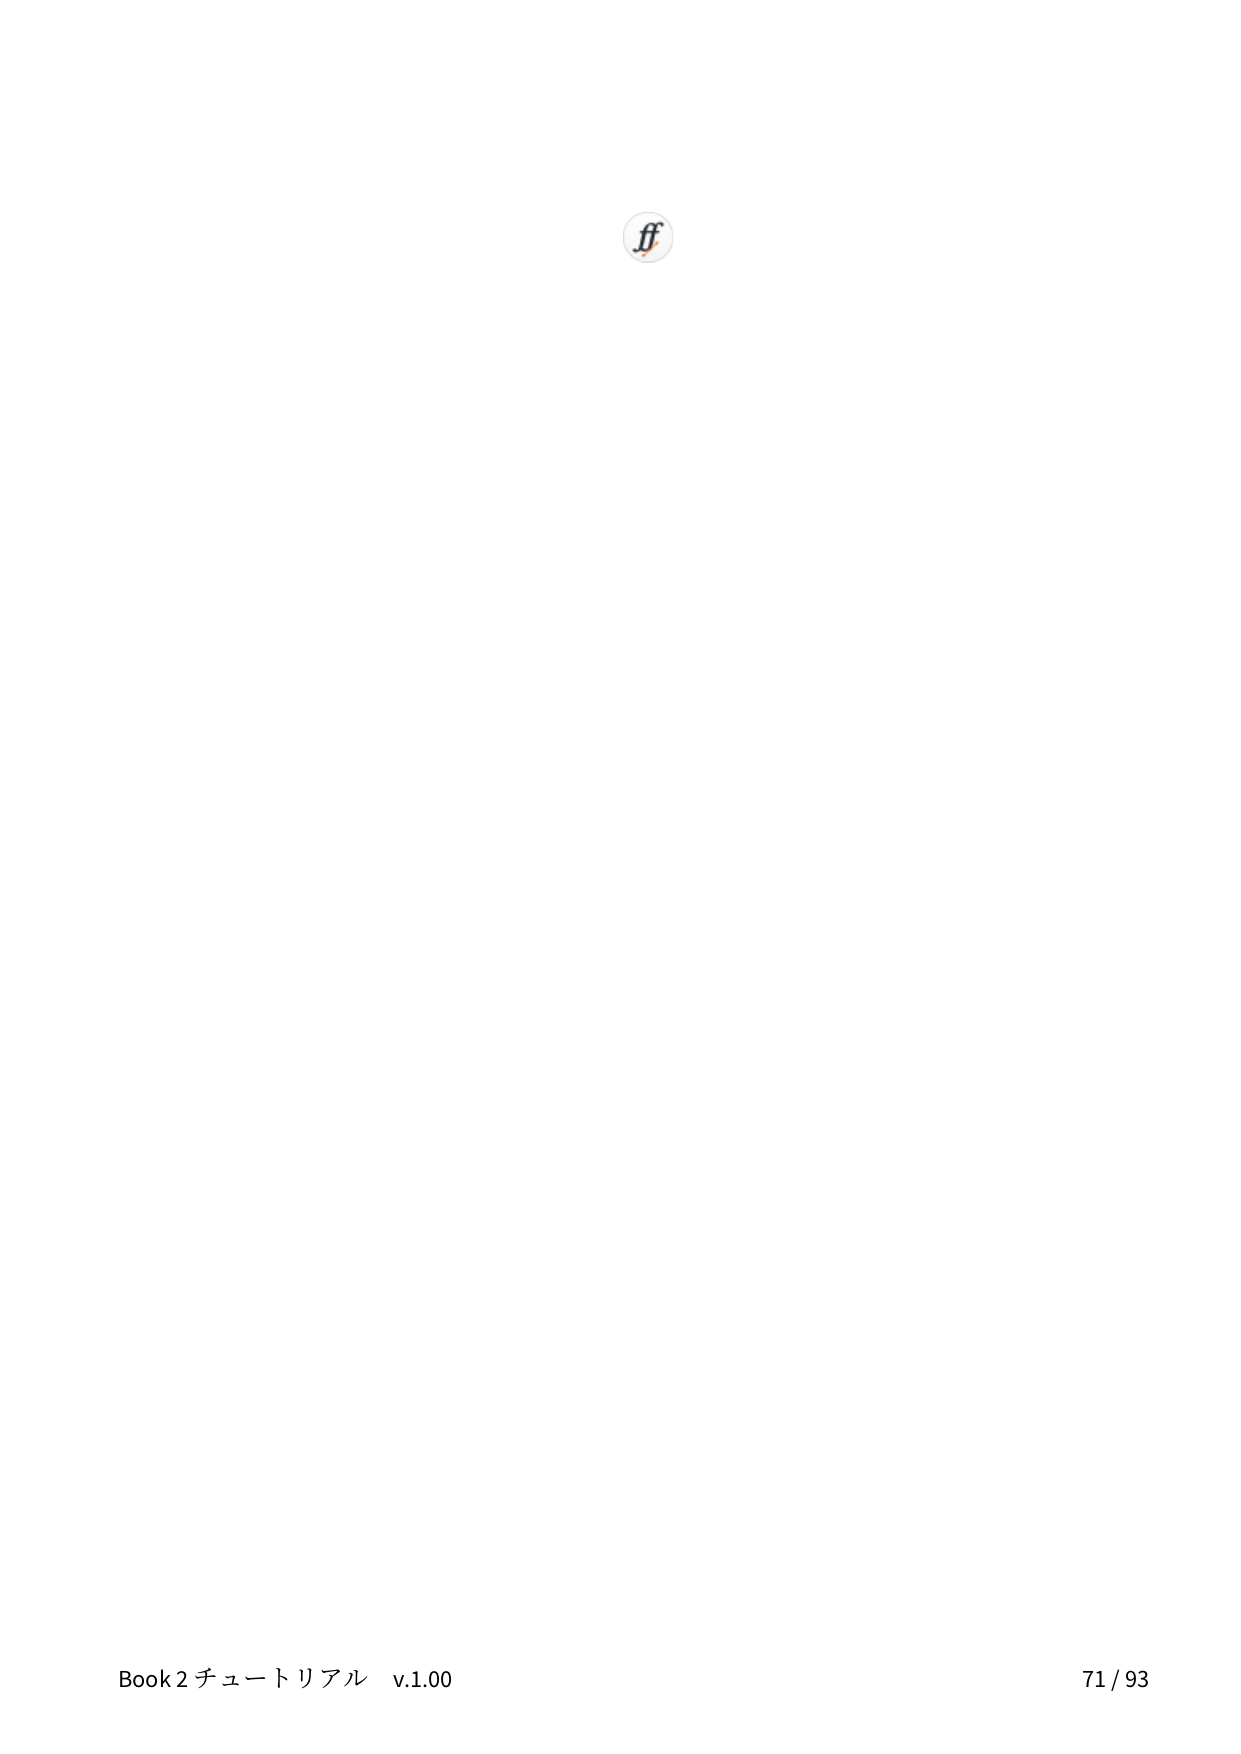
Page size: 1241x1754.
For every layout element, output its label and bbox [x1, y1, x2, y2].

picture [623, 212, 674, 263]
